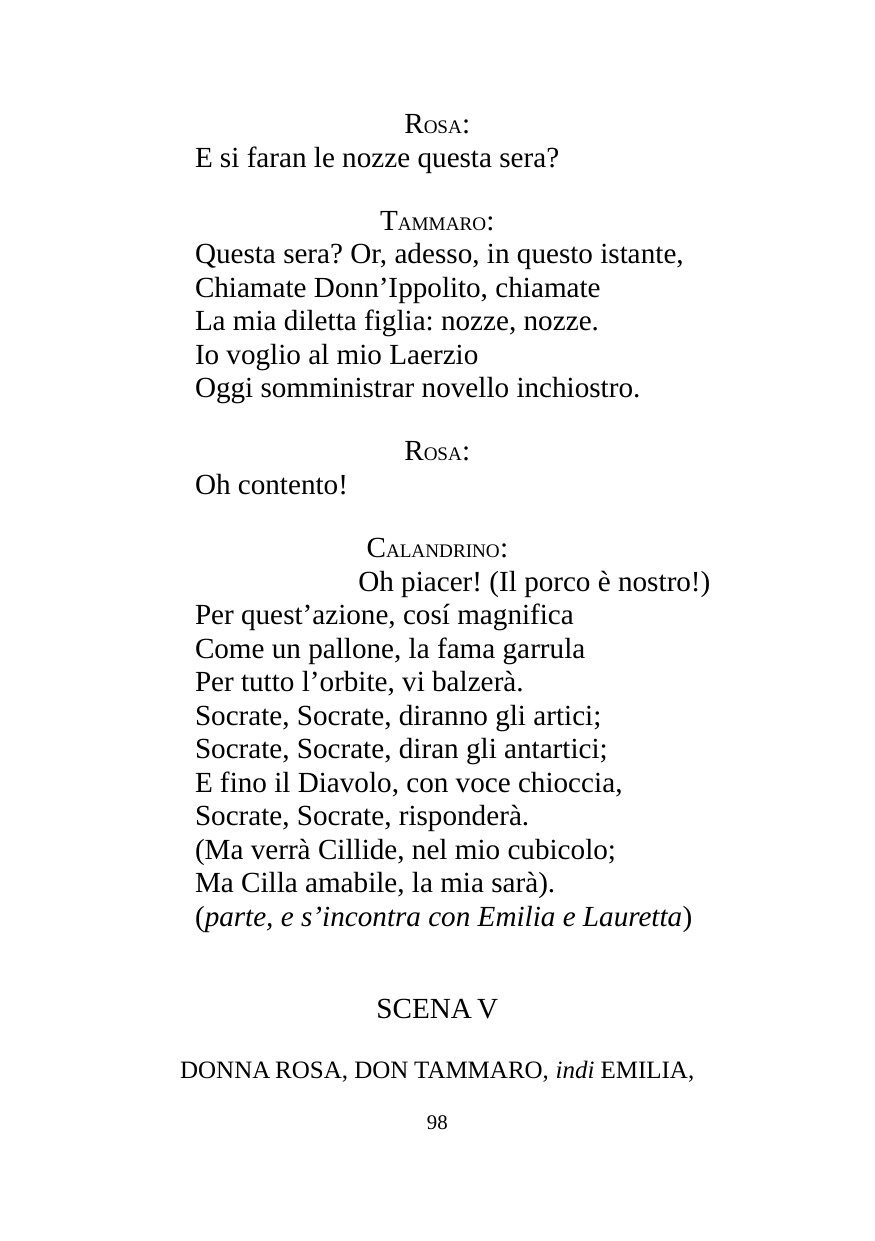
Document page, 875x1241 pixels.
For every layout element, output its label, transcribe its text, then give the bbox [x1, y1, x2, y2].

text Rosa: [106, 106, 768, 140]
text Calandrino: [106, 530, 768, 564]
text E si faran le nozze questa sera? [195, 140, 768, 173]
text Rosa: [106, 433, 768, 467]
text Per quest’azione, cosí magnifica Come un pallone, la fama garrula Per tutto l’orbite, vi balzerà. Socrate, Socrate, diranno gli artici; Socrate, Socrate, diran gli antartici; E fino il Diavolo, con voce chioccia, Socrate, Socrate, risponderà. (Ma verrà Cillide, nel mio cubicolo; Ma Cilla amabile, la mia sarà). [195, 597, 768, 899]
text (parte, e s’incontra con Emilia e Lauretta) [195, 899, 768, 933]
text Oh piacer! (Il porco è nostro!) [106, 564, 768, 597]
text Tammaro: [106, 203, 768, 236]
text Questa sera? Or, adesso, in questo istante, Chiamate Donn’Ippolito, chiamate La mia diletta figlia: nozze, nozze. Io voglio al mio Laerzio Oggi somministrar novello inchiostro. [195, 236, 768, 404]
text DONNA ROSA, DON TAMMARO, indi EMILIA, [165, 1055, 709, 1083]
text Oh contento! [195, 467, 768, 501]
subtitle Scena V [106, 992, 768, 1025]
